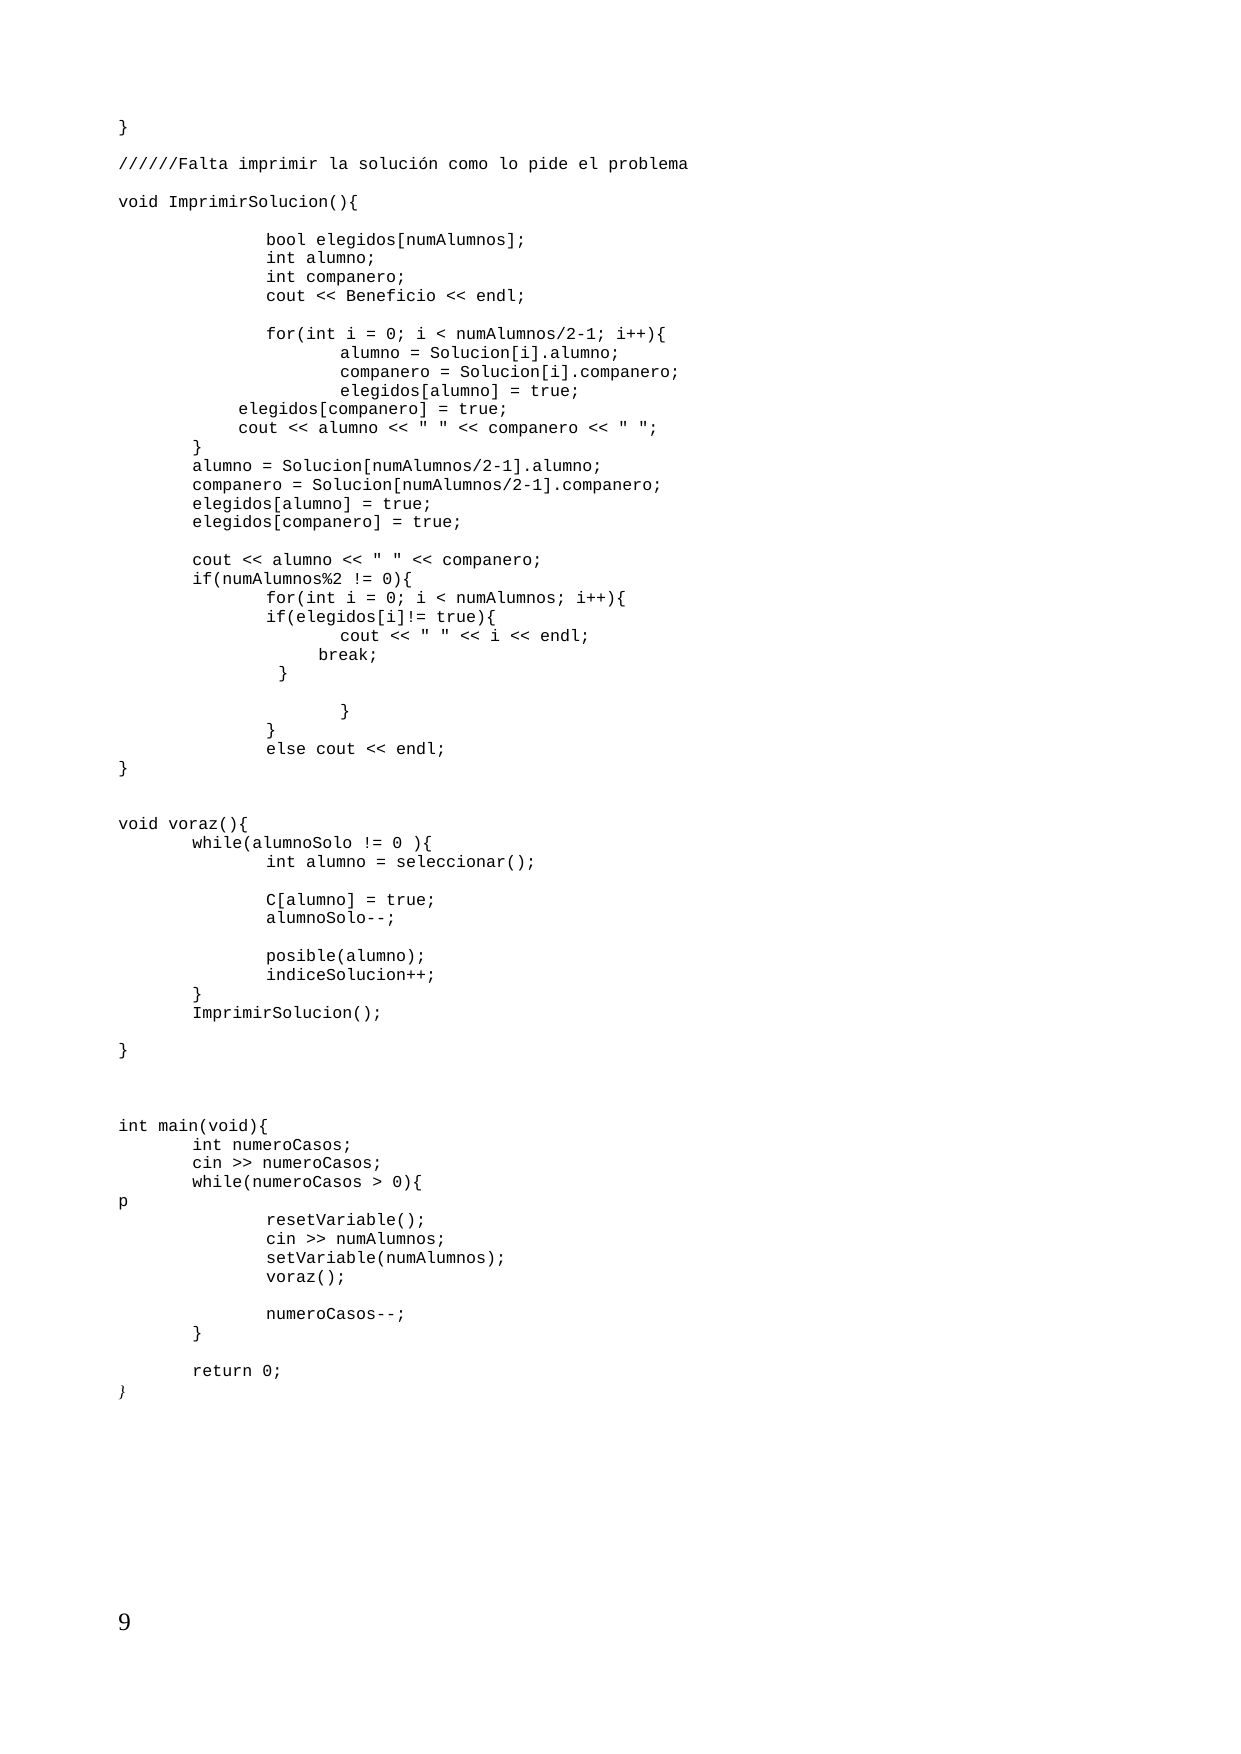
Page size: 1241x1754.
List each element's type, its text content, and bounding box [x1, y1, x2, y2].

text return 0; [118, 1362, 1122, 1381]
text elegidos[alumno] = true; [118, 382, 1122, 401]
text int companero; [118, 269, 1122, 288]
text if(elegidos[i]!= true){ [118, 608, 1122, 627]
text cin >> numAlumnos; [118, 1231, 1122, 1249]
text cout << alumno << " " << companero << " "; [118, 420, 1122, 439]
text C[alumno] = true; [118, 891, 1122, 910]
text if(numAlumnos%2 != 0){ [118, 571, 1122, 589]
text elegidos[companero] = true; [118, 514, 1122, 533]
text elegidos[alumno] = true; [118, 495, 1122, 514]
text companero = Solucion[numAlumnos/2-1].companero; [118, 476, 1122, 495]
text int main(void){ [118, 1117, 1122, 1136]
text break; [118, 646, 1122, 665]
text int alumno; [118, 250, 1122, 269]
text for(int i = 0; i < numAlumnos/2-1; i++){ [118, 326, 1122, 344]
text void ImprimirSolucion(){ [118, 193, 1122, 212]
text //////Falta imprimir la solución como lo pide el problema [118, 156, 1122, 175]
text elegidos[companero] = true; [118, 401, 1122, 420]
text else cout << endl; [118, 740, 1122, 759]
text } [118, 1325, 1122, 1344]
text while(alumnoSolo != 0 ){ [118, 834, 1122, 853]
text } [118, 759, 1122, 778]
text cout << alumno << " " << companero; [118, 552, 1122, 571]
text } [118, 1381, 1122, 1401]
text ImprimirSolucion(); [118, 1004, 1122, 1023]
text numeroCasos--; [118, 1306, 1122, 1325]
text alumno = Solucion[i].alumno; [118, 344, 1122, 363]
text while(numeroCasos > 0){ [118, 1174, 1122, 1193]
text int numeroCasos; [118, 1136, 1122, 1155]
text alumno = Solucion[numAlumnos/2-1].alumno; [118, 457, 1122, 476]
text } [118, 1042, 1122, 1061]
text int alumno = seleccionar(); [118, 853, 1122, 872]
text } [118, 721, 1122, 740]
text resetVariable(); [118, 1212, 1122, 1231]
text companero = Solucion[i].companero; [118, 363, 1122, 382]
text alumnoSolo--; [118, 910, 1122, 929]
text cout << Beneficio << endl; [118, 288, 1122, 307]
text posible(alumno); [118, 948, 1122, 967]
text } [118, 665, 1122, 684]
text p [118, 1193, 1122, 1212]
text } [118, 985, 1122, 1004]
text } [118, 118, 1122, 137]
text setVariable(numAlumnos); [118, 1249, 1122, 1268]
text } [118, 703, 1122, 721]
text } [118, 439, 1122, 457]
text indiceSolucion++; [118, 967, 1122, 985]
text cout << " " << i << endl; [118, 627, 1122, 646]
text void voraz(){ [118, 816, 1122, 834]
text voraz(); [118, 1268, 1122, 1287]
text for(int i = 0; i < numAlumnos; i++){ [118, 589, 1122, 608]
text cin >> numeroCasos; [118, 1155, 1122, 1174]
text bool elegidos[numAlumnos]; [118, 231, 1122, 250]
